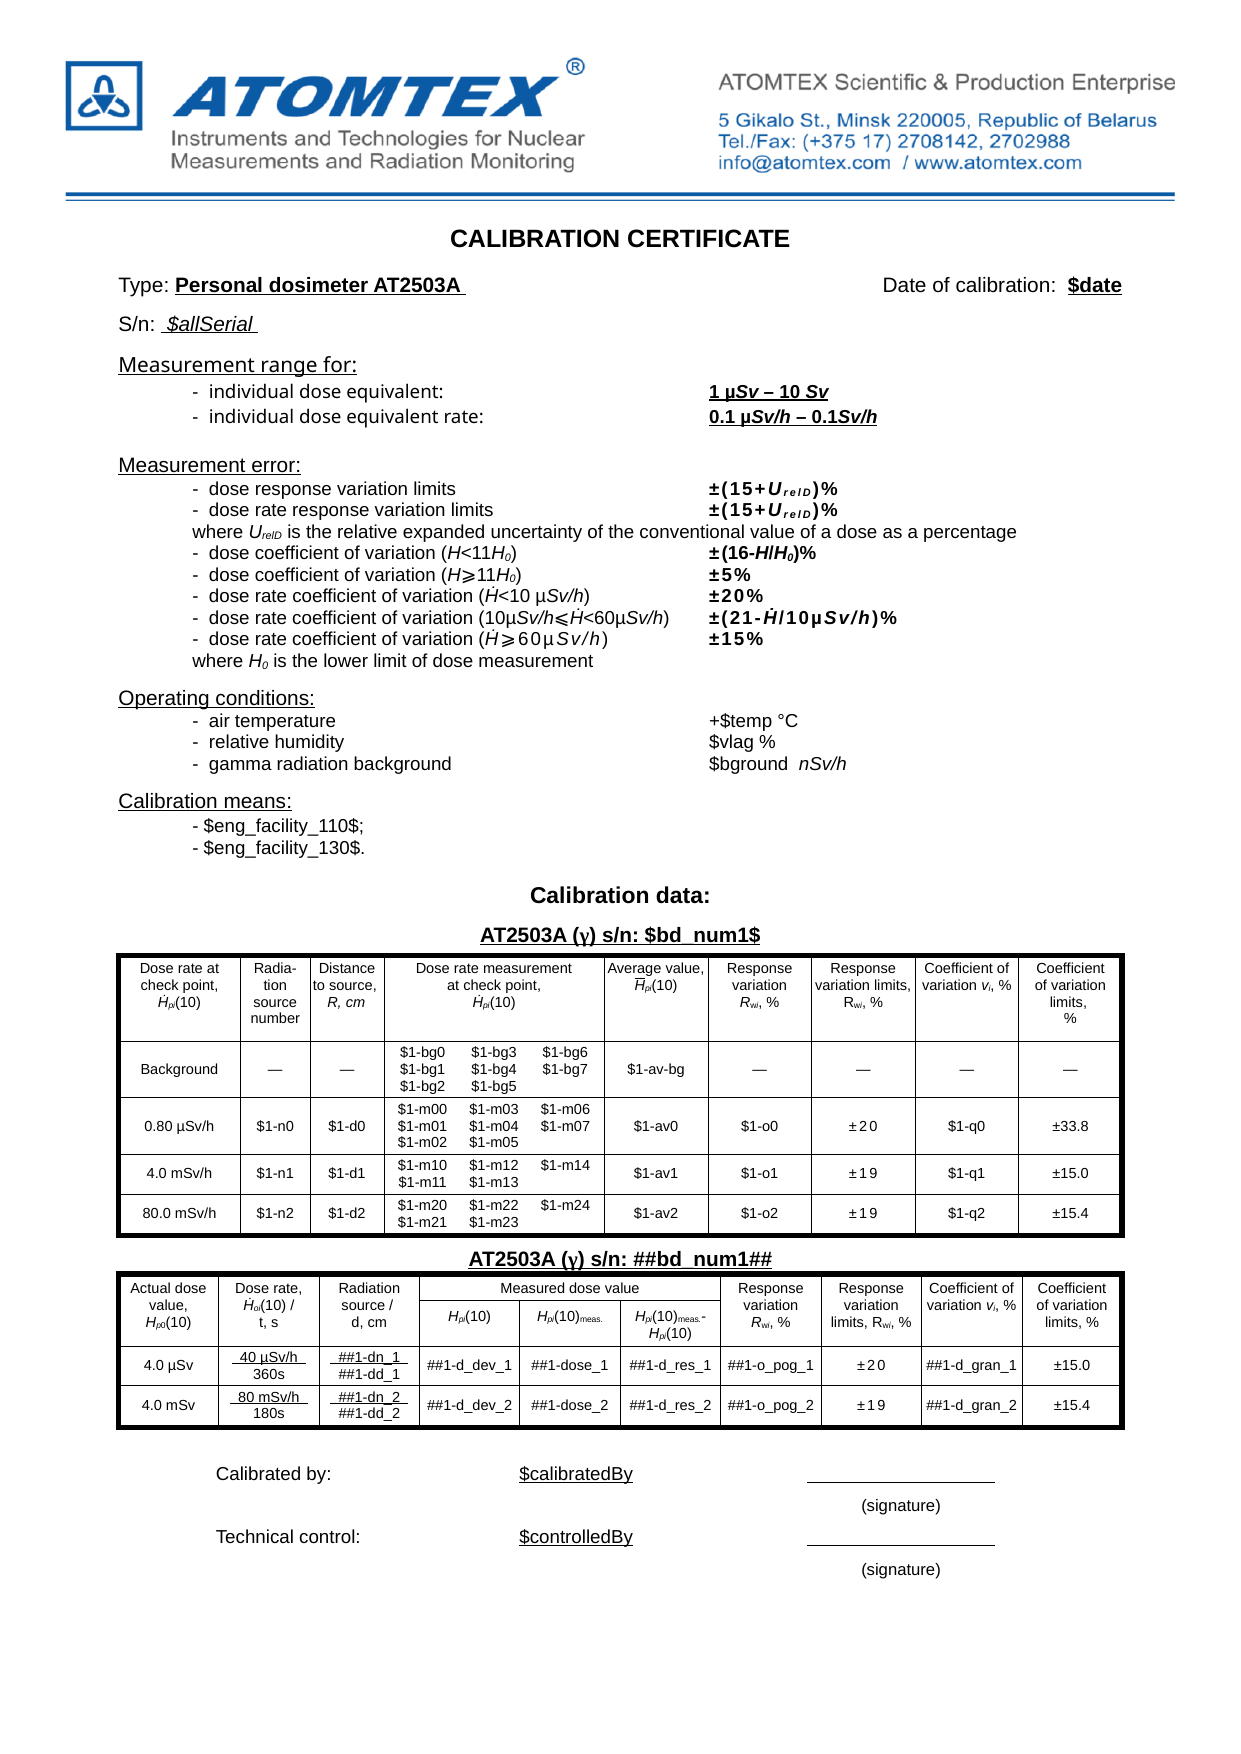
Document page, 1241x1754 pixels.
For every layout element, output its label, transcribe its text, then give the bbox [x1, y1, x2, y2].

table_cell Distance to source, R, сm [311, 958, 384, 1041]
table_cell [210, 1554, 513, 1584]
table_header AT2503A (γ) s/n: $bd_num1$ [118, 909, 1122, 953]
table_cell $1-m10 $1-m11 $1-m12 $1-m13 $1-m14 [385, 1155, 604, 1193]
table_cell [771, 1521, 1030, 1554]
table_cell — [241, 1042, 310, 1097]
table_cell [514, 1490, 771, 1521]
text - dose response variation limits ±(15+UrelD)% - dose rate response variation limits ±(15+UrelD)% where UrelD is the relative expanded uncertainty of the conventional value of a dose as a percentage [118, 477, 1122, 542]
table_cell 4.0 µSv [121, 1347, 218, 1385]
table_cell Background [121, 1042, 240, 1097]
table_cell Average value, Ḣpi(10) [605, 958, 708, 1041]
text Calibration means: - $eng_facility_110$; - $eng_facility_130$. [118, 789, 1122, 882]
table_cell — [916, 1042, 1018, 1097]
table_header AT2503A (γ) s/n: ##bd_num1## [118, 1238, 1122, 1271]
table_cell — [812, 1042, 915, 1097]
table_cell Coefficient of variation limits, % [1023, 1277, 1119, 1346]
table_cell 80 mSv/h 180s [219, 1386, 319, 1425]
table_cell ##1-o_pog_2 [721, 1386, 821, 1425]
table_cell 80.0 mSv/h [121, 1195, 240, 1233]
table_cell Response variation limits, Rwi, % [812, 958, 915, 1041]
table_cell Coefficient of variation limits, % [1019, 958, 1119, 1041]
table_cell $1-o0 [709, 1098, 811, 1154]
table_cell 4.0 mSv [121, 1386, 218, 1425]
table_cell ##1-dose_2 [520, 1386, 620, 1425]
table_cell (signature) [771, 1554, 1030, 1584]
table_cell Dose rate at check point, Ḣpi(10) [121, 958, 240, 1041]
table_cell ##1-d_gran_2 [922, 1386, 1022, 1425]
table_cell $1-d2 [311, 1195, 384, 1233]
table_cell 0.80 µSv/h [121, 1098, 240, 1154]
table_cell $1-bg0 $1-bg1 $1-bg2 $1-bg3 $1-bg4 $1-bg5 $1-bg6 $1-bg7 [385, 1042, 604, 1097]
table_cell Hpi(10)meas. [520, 1301, 620, 1346]
table_header [771, 1457, 1030, 1490]
table_cell ±19 [822, 1386, 921, 1425]
table_cell ±19 [812, 1155, 915, 1193]
table_cell [210, 1490, 513, 1521]
table_header $calibratedBy [514, 1457, 771, 1490]
table_cell Radia-tion source number [241, 958, 310, 1041]
table_cell $1-n0 [241, 1098, 310, 1154]
table_cell ±33.8 [1019, 1098, 1119, 1154]
table_cell $1-q2 [916, 1195, 1018, 1233]
table_cell Response variation limits, Rwi, % [822, 1277, 921, 1346]
table_cell $1-o2 [709, 1195, 811, 1233]
table_cell Hpi(10)meas.-Hpi(10) [621, 1301, 720, 1346]
table_cell $1-av1 [605, 1155, 708, 1193]
table_header Calibrated by: [210, 1457, 513, 1490]
table_cell — [1019, 1042, 1119, 1097]
table_cell $1-n2 [241, 1195, 310, 1233]
text - dose coefficient of variation (H<11H0) ±(16-H/H0)% - dose coefficient of variation (H⩾11H0) ±5% - dose rate coefficient of variation (Ḣ<10 µSv/h) ±20% - dose rate coefficient of variation (10µSv/h⩽Ḣ<60µSv/h) ±(21-Ḣ/10µSv/h)% - dose rate coefficient of variation (Ḣ⩾60µSv/h) ±15% where H0 is the lower limit of dose measurement [118, 542, 1122, 671]
table_cell $1-q0 [916, 1098, 1018, 1154]
table_cell ±15.0 [1019, 1155, 1119, 1193]
text Operating conditions: - air temperature +$temp °C - relative humidity $vlag % - gamma radiation background $bground nSv/h [118, 686, 1122, 774]
table_cell ##1-dn_1 ##1-dd_1 [320, 1347, 419, 1385]
table_cell Hpi(10) [420, 1301, 519, 1346]
table_cell ##1-o_pog_1 [721, 1347, 821, 1385]
table_cell ±15.0 [1023, 1347, 1119, 1385]
table_cell ±15.4 [1023, 1386, 1119, 1425]
table_cell ±20 [822, 1347, 921, 1385]
table_cell Response variation Rwi, % [721, 1277, 821, 1346]
text CALIBRATION CERTIFICATE [118, 224, 1122, 253]
table_cell ##1-d_res_1 [621, 1347, 720, 1385]
table_cell ±20 [812, 1098, 915, 1154]
table_cell $1-n1 [241, 1155, 310, 1193]
table_cell Coefficient of variation vi, % [916, 958, 1018, 1041]
text Type: Personal dosimeter AT2503A Date of calibration: $date [118, 273, 1122, 297]
table_cell [514, 1554, 771, 1584]
table_cell $1-d1 [311, 1155, 384, 1193]
table_cell ##1-d_res_2 [621, 1386, 720, 1425]
table_cell — [311, 1042, 384, 1097]
table_cell $1-o1 [709, 1155, 811, 1193]
table_cell ±15.4 [1019, 1195, 1119, 1233]
table_cell (signature) [771, 1490, 1030, 1521]
table_cell $1-av2 [605, 1195, 708, 1233]
table_cell ##1-d_dev_1 [420, 1347, 519, 1385]
table_cell $1-av-bg [605, 1042, 708, 1097]
table_cell $controlledBy [514, 1521, 771, 1554]
text Calibration data: [118, 882, 1122, 908]
table_cell Actual dose value, Hp0(10) [121, 1277, 218, 1346]
table_cell $1-m00 $1-m01 $1-m02 $1-m03 $1-m04 $1-m05 $1-m06 $1-m07 [385, 1098, 604, 1154]
table_cell — [709, 1042, 811, 1097]
table_cell Dose rate measurement at check point, Ḣpi(10) [385, 958, 604, 1041]
table_cell ±19 [812, 1195, 915, 1233]
text Measurement error: [118, 453, 1122, 477]
table_cell Technical control: [210, 1521, 513, 1554]
table_cell ##1-dn_2 ##1-dd_2 [320, 1386, 419, 1425]
table_cell $1-d0 [311, 1098, 384, 1154]
table_cell 40 µSv/h 360s [219, 1347, 319, 1385]
table_cell Measured dose value [420, 1277, 720, 1299]
table_cell 4.0 mSv/h [121, 1155, 240, 1193]
table_cell $1-av0 [605, 1098, 708, 1154]
table_cell $1-m20 $1-m21 $1-m22 $1-m23 $1-m24 [385, 1195, 604, 1233]
table_cell ##1-dose_1 [520, 1347, 620, 1385]
text Measurement range for: - individual dose equivalent: 1 µSv – 10 Sv - individual dose equivalent rate: 0.1 µSv/h – 0.1Sv/h [118, 350, 1122, 453]
table_cell Coefficient of variation vi, % [922, 1277, 1022, 1346]
table_cell Dose rate, Ḣoi(10) / t, s [219, 1277, 319, 1346]
table_cell Response variation Rwi, % [709, 958, 811, 1041]
table_cell $1-q1 [916, 1155, 1018, 1193]
table_cell ##1-d_gran_1 [922, 1347, 1022, 1385]
table_cell ##1-d_dev_2 [420, 1386, 519, 1425]
text S/n: $allSerial [118, 311, 1122, 335]
table_cell Radiation source / d, cm [320, 1277, 419, 1346]
